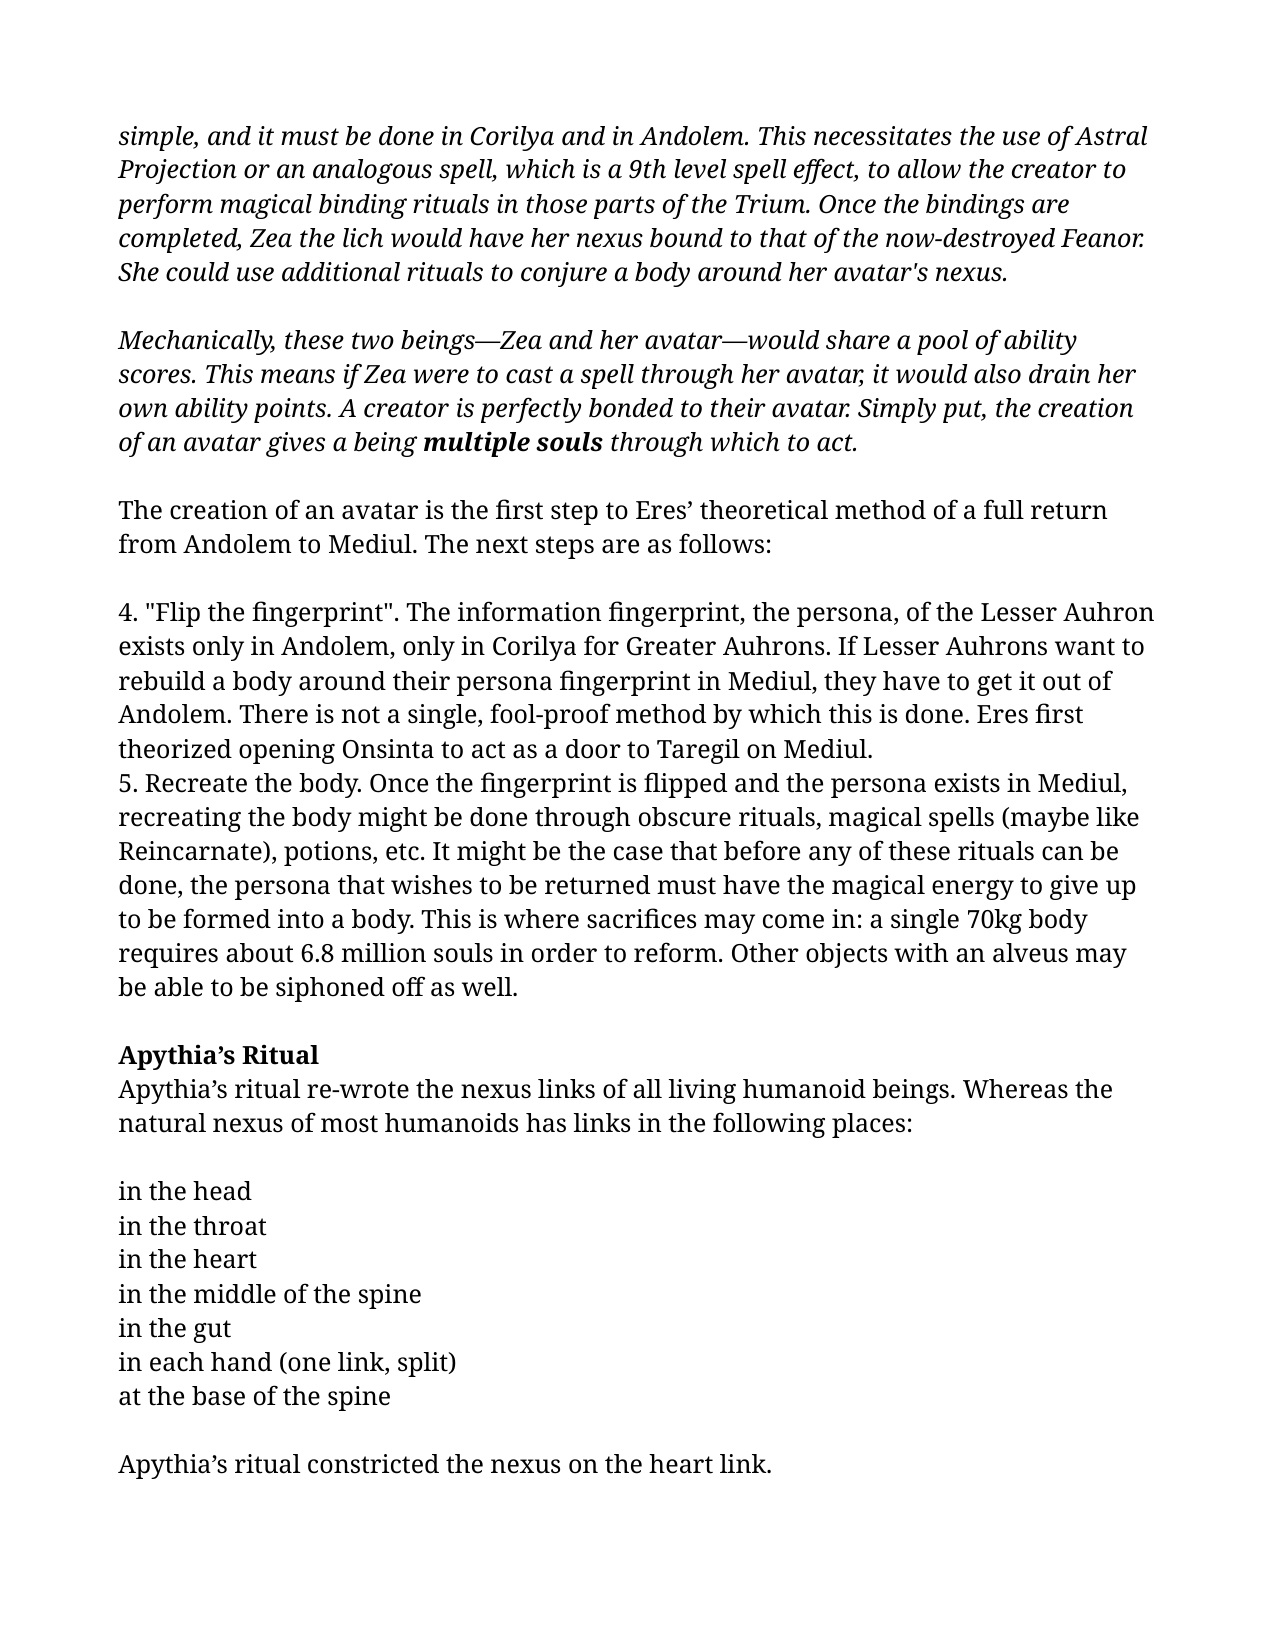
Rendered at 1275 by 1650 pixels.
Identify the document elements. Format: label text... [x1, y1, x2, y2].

text in the middle of the spine [118, 1276, 1157, 1310]
text at the base of the spine [118, 1378, 1157, 1412]
text simple, and it must be done in Corilya and in Andolem. This necessitates the use of Astral Projection or an analogous spell, which is a 9th level spell effect, to allow the creator to perform magical binding rituals in those parts of the Trium. Once the bindings are completed, Zea the lich would have her nexus bound to that of the now-destroyed Feanor. She could use additional rituals to conjure a body around her avatar's nexus. [118, 118, 1157, 288]
text 4. "Flip the fingerprint". The information fingerprint, the persona, of the Lesser Auhron exists only in Andolem, only in Corilya for Greater Auhrons. If Lesser Auhrons want to rebuild a body around their persona fingerprint in Mediul, they have to get it out of Andolem. There is not a single, fool-proof method by which this is done. Eres first theorized opening Onsinta to act as a door to Taregil on Mediul. [118, 595, 1157, 765]
text Apythia’s Ritual [118, 1038, 1157, 1072]
text in the heart [118, 1242, 1157, 1276]
text in each hand (one link, split) [118, 1344, 1157, 1378]
text Apythia’s ritual constricted the nexus on the heart link. [118, 1447, 1157, 1481]
text in the gut [118, 1310, 1157, 1344]
text Mechanically, these two beings—Zea and her avatar—would share a pool of ability scores. This means if Zea were to cast a spell through her avatar, it would also drain her own ability points. A creator is perfectly bonded to their avatar. Simply put, the creation of an avatar gives a being multiple souls through which to act. [118, 322, 1157, 459]
text Apythia’s ritual re-wrote the nexus links of all living humanoid beings. Whereas the natural nexus of most humanoids has links in the following places: [118, 1072, 1157, 1140]
text The creation of an avatar is the first step to Eres’ theoretical method of a full return from Andolem to Mediul. The next steps are as follows: [118, 493, 1157, 561]
text in the head [118, 1174, 1157, 1208]
text 5. Recreate the body. Once the fingerprint is flipped and the persona exists in Mediul, recreating the body might be done through obscure rituals, magical spells (maybe like Reincarnate), potions, etc. It might be the case that before any of these rituals can be done, the persona that wishes to be returned must have the magical energy to give up to be formed into a body. This is where sacrifices may come in: a single 70kg body requires about 6.8 million souls in order to reform. Other objects with an alveus may be able to be siphoned off as well. [118, 765, 1157, 1004]
text in the throat [118, 1208, 1157, 1242]
